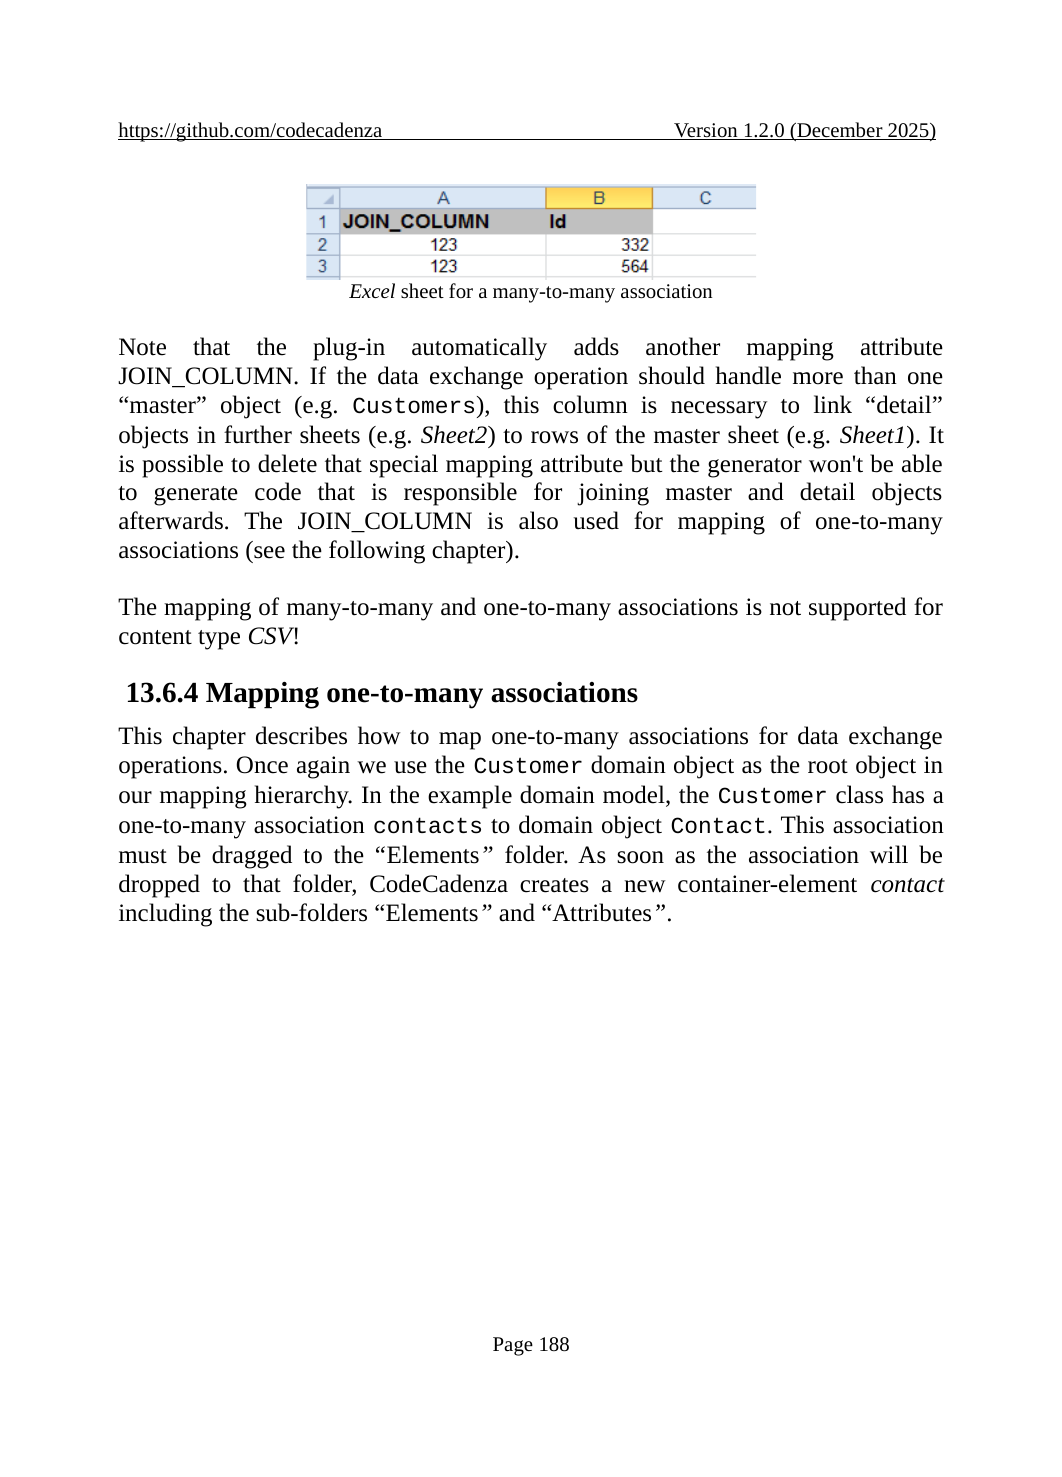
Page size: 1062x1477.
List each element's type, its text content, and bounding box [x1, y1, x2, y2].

subtitle Mapping one-to-many associations [118, 675, 944, 708]
text The mapping of many-to-many and one-to-many associations is not supported for content type CSV! [118, 592, 944, 650]
picture [306, 184, 757, 280]
text Excel sheet for a many-to-many association [306, 280, 756, 303]
text Note that the plug-in automatically adds another mapping attribute JOIN_COLUMN. If the data exchange operation should handle more than one “master” object (e.g. Customers), this column is necessary to link “detail” objects in further sheets (e.g. Sheet2) to rows of the master sheet (e.g. Sheet1). It is possible to delete that special mapping attribute but the generator won't be able to generate code that is responsible for joining master and detail objects afterwards. The JOIN_COLUMN is also used for mapping of one-to-many associations (see the following chapter). [118, 332, 944, 564]
text This chapter describes how to map one-to-many associations for data exchange operations. Once again we use the Customer domain object as the root object in our mapping hierarchy. In the example domain model, the Customer class has a one-to-many association contacts to domain object Contact. This association must be dragged to the “Elements” folder. As soon as the association will be dropped to that folder, CodeCadenza creates a new container-element contact including the sub-folders “Elements” and “Attributes”. [118, 721, 944, 927]
